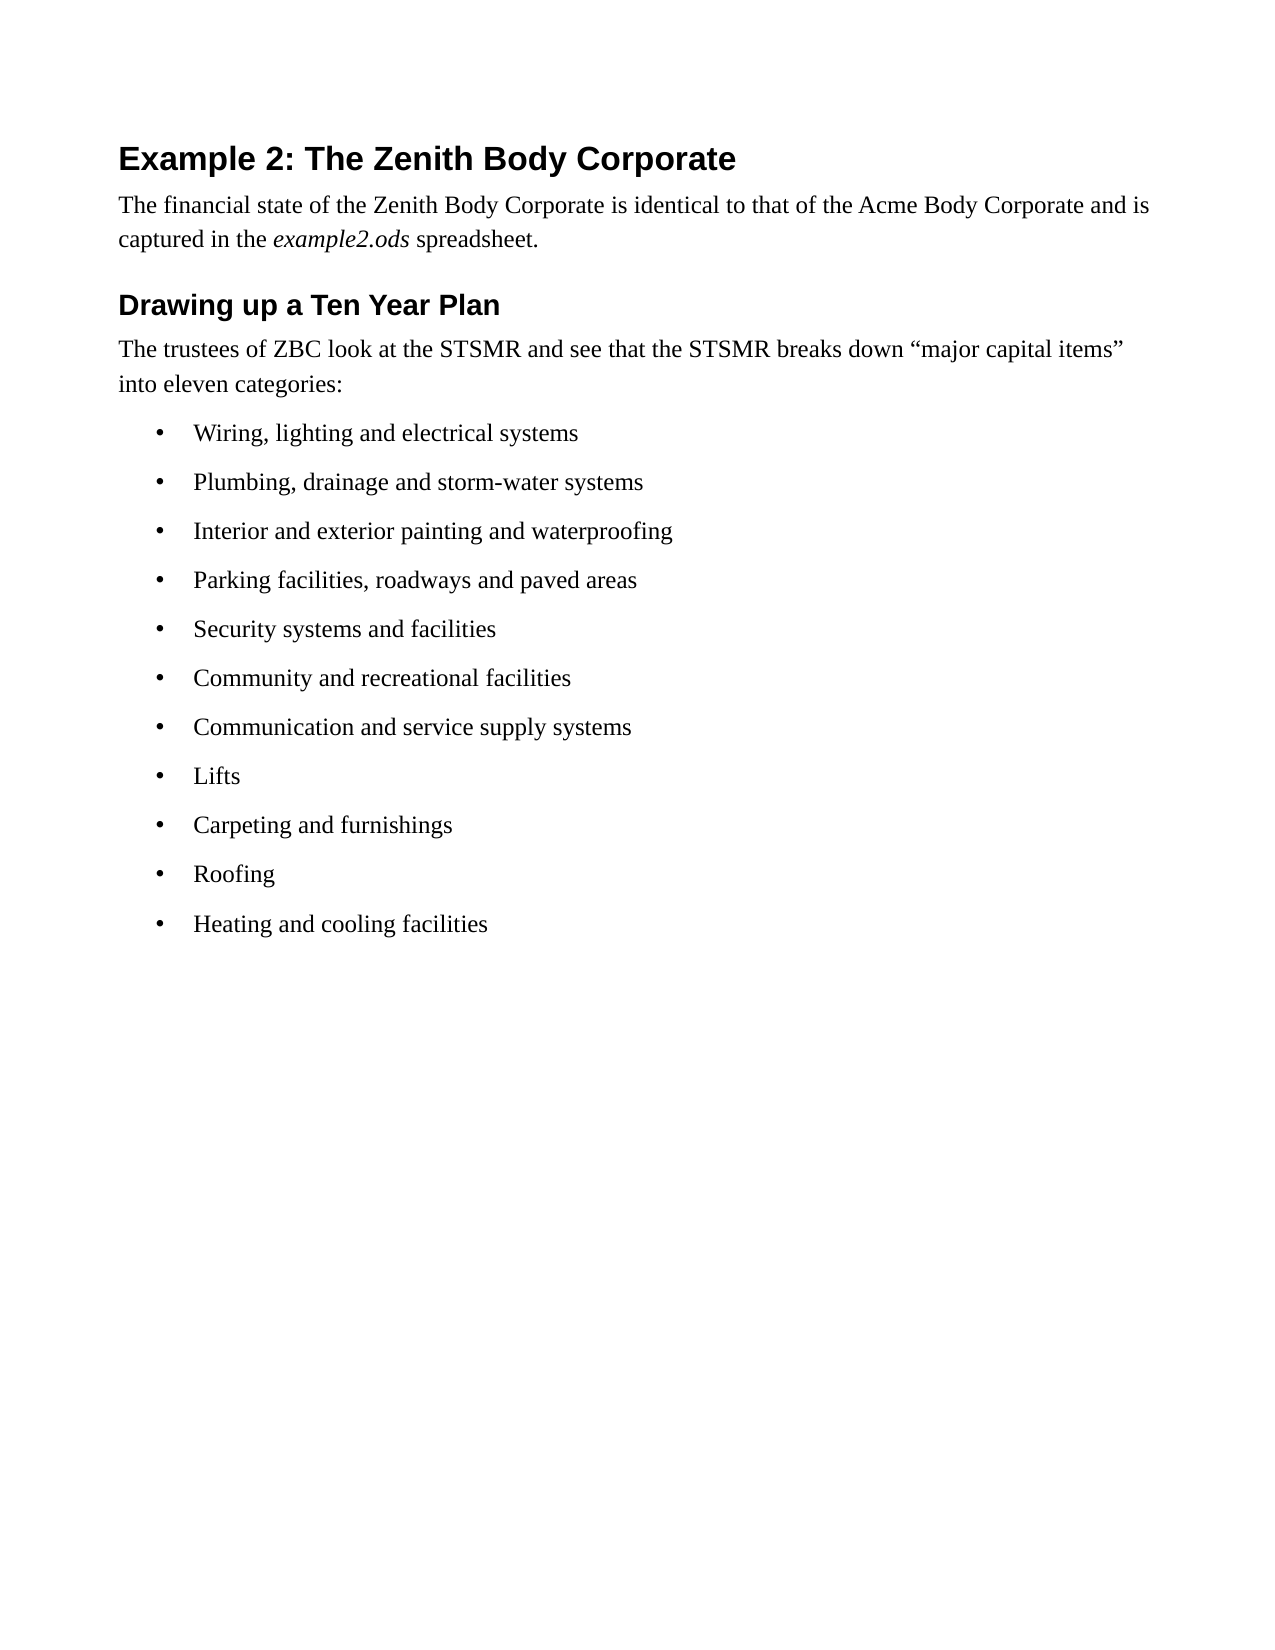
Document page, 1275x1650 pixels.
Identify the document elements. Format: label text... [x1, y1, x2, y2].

subtitle Example 2: The Zenith Body Corporate [118, 139, 1157, 178]
list Interior and exterior painting and waterproofing [156, 516, 1157, 545]
list Communication and service supply systems [156, 712, 1157, 741]
list Lifts [156, 761, 1157, 790]
list Plumbing, drainage and storm-water systems [156, 467, 1157, 496]
list Community and recreational facilities [156, 663, 1157, 692]
list Wiring, lighting and electrical systems [156, 418, 1157, 447]
list Security systems and facilities [156, 614, 1157, 643]
list Heating and cooling facilities [156, 909, 1157, 937]
text The financial state of the Zenith Body Corporate is identical to that of the Acme Body Corporate and is captured in the example2.ods spreadsheet. [118, 190, 1157, 253]
list Roofing [156, 859, 1157, 888]
list Parking facilities, roadways and paved areas [156, 565, 1157, 594]
subtitle Drawing up a Ten Year Plan [118, 288, 1157, 322]
list Carpeting and furnishings [156, 811, 1157, 839]
text The trustees of ZBC look at the STSMR and see that the STSMR breaks down “major capital items” into eleven categories: [118, 334, 1157, 398]
